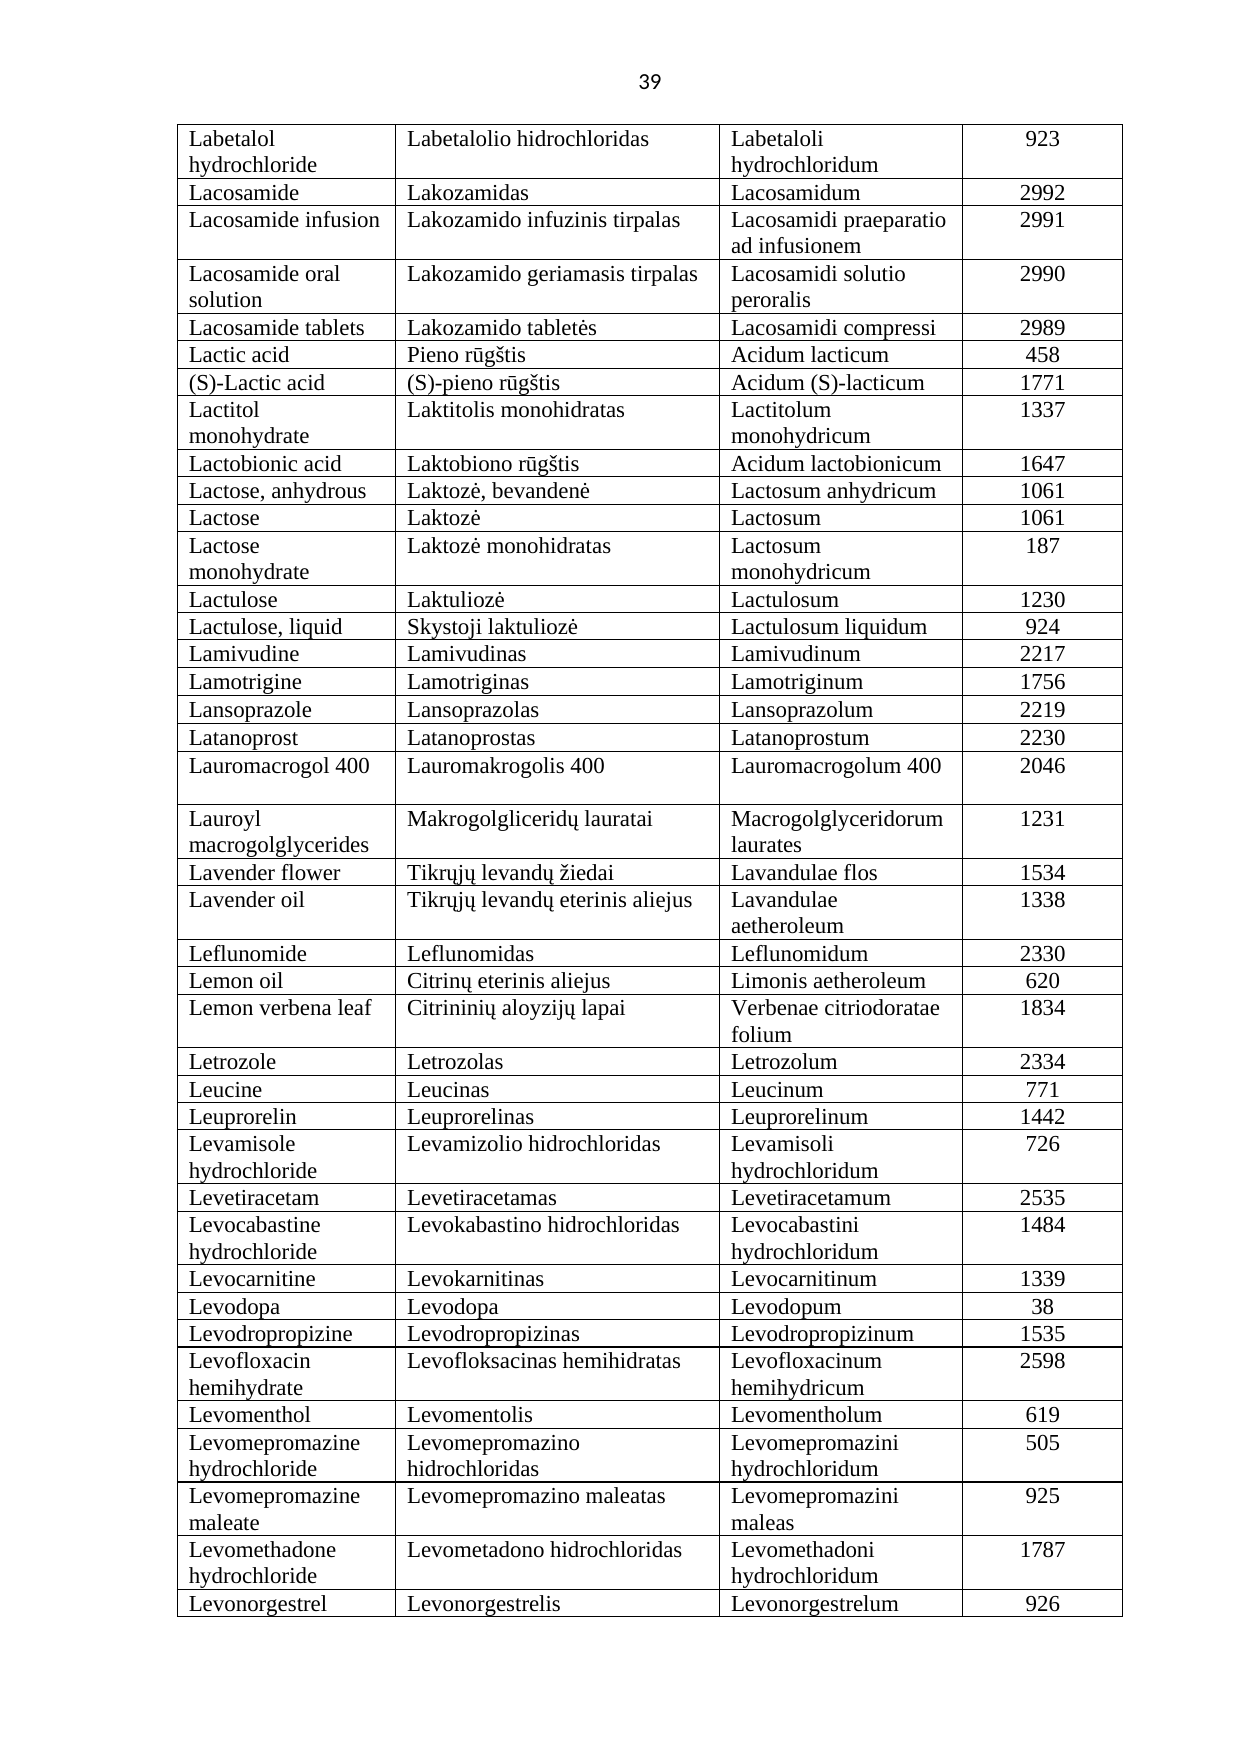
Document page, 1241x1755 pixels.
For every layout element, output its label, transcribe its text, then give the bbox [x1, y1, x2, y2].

table_cell Laktozė, bevandenė [396, 477, 719, 503]
table_cell Lactic acid [178, 341, 395, 367]
table_cell Lamivudinas [396, 640, 719, 667]
table_cell Lactobionic acid [178, 450, 395, 476]
table_cell Levomentolis [396, 1401, 719, 1428]
table_cell Lamivudinum [720, 640, 962, 667]
table_cell 2046 [963, 752, 1122, 804]
table_cell 2535 [963, 1184, 1122, 1211]
table_cell 2598 [963, 1348, 1122, 1400]
table_cell 1834 [963, 995, 1122, 1047]
table_cell Lansoprazolas [396, 696, 719, 723]
table_cell 38 [963, 1293, 1122, 1319]
table_cell 1231 [963, 805, 1122, 857]
table_cell 2219 [963, 696, 1122, 723]
table_cell 2991 [963, 206, 1122, 259]
table_cell 1771 [963, 369, 1122, 395]
table_cell Levomentholum [720, 1401, 962, 1428]
table_cell Levofloxacin hemihydrate [178, 1348, 395, 1400]
table_cell Levocabastini hydrochloridum [720, 1212, 962, 1264]
table_cell Levomenthol [178, 1401, 395, 1428]
table_cell Leflunomide [178, 940, 395, 966]
table_cell Levodropropizinas [396, 1320, 719, 1346]
table_cell Leucinum [720, 1076, 962, 1102]
table_cell 1061 [963, 477, 1122, 503]
table_cell 1484 [963, 1212, 1122, 1264]
table_cell Labetalolio hidrochloridas [396, 125, 719, 178]
table_cell Lakozamido infuzinis tirpalas [396, 206, 719, 259]
table_cell Laktozė monohidratas [396, 532, 719, 584]
table_cell Levomepromazini maleas [720, 1483, 962, 1535]
table_cell 926 [963, 1590, 1122, 1616]
table_cell Leucinas [396, 1076, 719, 1102]
table_cell 1230 [963, 586, 1122, 612]
table_cell Lakozamido tabletės [396, 314, 719, 340]
table_cell 1339 [963, 1265, 1122, 1292]
table_cell Levokarnitinas [396, 1265, 719, 1292]
table_cell 2990 [963, 260, 1122, 313]
table_cell Lactosum anhydricum [720, 477, 962, 503]
table_cell Lactulose, liquid [178, 613, 395, 639]
table_cell Lactitolum monohydricum [720, 396, 962, 449]
table_cell Leuprorelinum [720, 1103, 962, 1129]
table_cell Lactose, anhydrous [178, 477, 395, 503]
table_cell Levodropropizine [178, 1320, 395, 1346]
table_cell Levonorgestrelis [396, 1590, 719, 1616]
table_cell 619 [963, 1401, 1122, 1428]
table_cell Lacosamidi compressi [720, 314, 962, 340]
table_cell Laktobiono rūgštis [396, 450, 719, 476]
table_cell Letrozolum [720, 1048, 962, 1074]
table_cell Makrogolgliceridų lauratai [396, 805, 719, 857]
table_cell Lemon verbena leaf [178, 995, 395, 1047]
table_cell 1338 [963, 886, 1122, 939]
table_cell 2992 [963, 179, 1122, 205]
table_cell 1061 [963, 505, 1122, 531]
table_cell Levomepromazine maleate [178, 1483, 395, 1535]
table_cell Lauromacrogol 400 [178, 752, 395, 804]
table_cell Levomepromazine hydrochloride [178, 1429, 395, 1481]
table_cell Levonorgestrel [178, 1590, 395, 1616]
table_cell Levonorgestrelum [720, 1590, 962, 1616]
table_cell 505 [963, 1429, 1122, 1481]
table_cell Levamisole hydrochloride [178, 1130, 395, 1183]
table_cell Lactose monohydrate [178, 532, 395, 584]
table_cell Levomepromazino hidrochloridas [396, 1429, 719, 1481]
table_cell Acidum lacticum [720, 341, 962, 367]
table_cell Levocabastine hydrochloride [178, 1212, 395, 1264]
table_cell Levomethadoni hydrochloridum [720, 1536, 962, 1589]
table_cell Lacosamide [178, 179, 395, 205]
table_cell 771 [963, 1076, 1122, 1102]
table_cell Levamisoli hydrochloridum [720, 1130, 962, 1183]
table_cell 2334 [963, 1048, 1122, 1074]
table_cell Lauromakrogolis 400 [396, 752, 719, 804]
table_cell Lamivudine [178, 640, 395, 667]
table_cell Lacosamidi praeparatio ad infusionem [720, 206, 962, 259]
table_cell Pieno rūgštis [396, 341, 719, 367]
table_cell Lactosum monohydricum [720, 532, 962, 584]
table_cell Leuprorelin [178, 1103, 395, 1129]
table_cell Laktuliozė [396, 586, 719, 612]
table_cell Laktozė [396, 505, 719, 531]
table_cell Latanoprostum [720, 724, 962, 751]
table_cell Lactitol monohydrate [178, 396, 395, 449]
table_cell Leflunomidas [396, 940, 719, 966]
table_cell Lactulosum liquidum [720, 613, 962, 639]
table_cell Skystoji laktuliozė [396, 613, 719, 639]
table_cell 1442 [963, 1103, 1122, 1129]
table_cell Citrininių aloyzijų lapai [396, 995, 719, 1047]
table_cell Acidum lactobionicum [720, 450, 962, 476]
table_cell 1534 [963, 859, 1122, 885]
table_cell 2217 [963, 640, 1122, 667]
table_cell 726 [963, 1130, 1122, 1183]
table_cell Tikrųjų levandų žiedai [396, 859, 719, 885]
table_cell Lactulose [178, 586, 395, 612]
table_cell Lavandulae aetheroleum [720, 886, 962, 939]
table_cell Lemon oil [178, 967, 395, 993]
table_cell Lacosamide oral solution [178, 260, 395, 313]
table_cell Lacosamidum [720, 179, 962, 205]
table_cell Lactosum [720, 505, 962, 531]
table_cell Acidum (S)-lacticum [720, 369, 962, 395]
table_cell 1337 [963, 396, 1122, 449]
table_cell Letrozolas [396, 1048, 719, 1074]
table_cell 1756 [963, 668, 1122, 695]
table_cell 620 [963, 967, 1122, 993]
table_cell Levofloksacinas hemihidratas [396, 1348, 719, 1400]
table_cell Lauromacrogolum 400 [720, 752, 962, 804]
table_cell Levofloxacinum hemihydricum [720, 1348, 962, 1400]
table_cell Lacosamidi solutio peroralis [720, 260, 962, 313]
table_cell Levodopum [720, 1293, 962, 1319]
table_cell Levomepromazini hydrochloridum [720, 1429, 962, 1481]
table_cell Leflunomidum [720, 940, 962, 966]
table_cell 458 [963, 341, 1122, 367]
table_cell 2989 [963, 314, 1122, 340]
table_cell 925 [963, 1483, 1122, 1535]
table_cell Lavandulae flos [720, 859, 962, 885]
table_cell 923 [963, 125, 1122, 178]
table_cell Levetiracetamas [396, 1184, 719, 1211]
table_cell Levamizolio hidrochloridas [396, 1130, 719, 1183]
table_cell Latanoprost [178, 724, 395, 751]
table_cell Letrozole [178, 1048, 395, 1074]
table_cell Lavender flower [178, 859, 395, 885]
table_cell Tikrųjų levandų eterinis aliejus [396, 886, 719, 939]
table_cell 924 [963, 613, 1122, 639]
table_cell Citrinų eterinis aliejus [396, 967, 719, 993]
table_cell Limonis aetheroleum [720, 967, 962, 993]
table_cell Levetiracetamum [720, 1184, 962, 1211]
table_cell Levocarnitinum [720, 1265, 962, 1292]
table_cell 2230 [963, 724, 1122, 751]
table_cell Levomethadone hydrochloride [178, 1536, 395, 1589]
table_cell Labetaloli hydrochloridum [720, 125, 962, 178]
table_cell Laktitolis monohidratas [396, 396, 719, 449]
table_cell Levetiracetam [178, 1184, 395, 1211]
table_cell Leucine [178, 1076, 395, 1102]
table_cell Lamotrigine [178, 668, 395, 695]
table_cell Leuprorelinas [396, 1103, 719, 1129]
table_cell Lactulosum [720, 586, 962, 612]
table_cell Verbenae citriodoratae folium [720, 995, 962, 1047]
table_cell Levodopa [396, 1293, 719, 1319]
table_cell (S)-pieno rūgštis [396, 369, 719, 395]
table_cell Lauroyl macrogolglycerides [178, 805, 395, 857]
table_cell Lactose [178, 505, 395, 531]
table_cell Levodopa [178, 1293, 395, 1319]
table_cell Macrogolglyceridorum laurates [720, 805, 962, 857]
table_cell Lansoprazolum [720, 696, 962, 723]
table_cell Levodropropizinum [720, 1320, 962, 1346]
table_cell Lansoprazole [178, 696, 395, 723]
table_cell 187 [963, 532, 1122, 584]
table_cell 2330 [963, 940, 1122, 966]
table_cell (S)-Lactic acid [178, 369, 395, 395]
table_cell 1787 [963, 1536, 1122, 1589]
table_cell Lamotriginum [720, 668, 962, 695]
table_cell Levocarnitine [178, 1265, 395, 1292]
table_cell Latanoprostas [396, 724, 719, 751]
table_cell Lakozamidas [396, 179, 719, 205]
table_cell Levomepromazino maleatas [396, 1483, 719, 1535]
table_cell Lavender oil [178, 886, 395, 939]
table_cell 1535 [963, 1320, 1122, 1346]
table_cell Levokabastino hidrochloridas [396, 1212, 719, 1264]
table_cell 1647 [963, 450, 1122, 476]
table_cell Lacosamide tablets [178, 314, 395, 340]
table_cell Lakozamido geriamasis tirpalas [396, 260, 719, 313]
table_cell Levometadono hidrochloridas [396, 1536, 719, 1589]
table_cell Lamotriginas [396, 668, 719, 695]
table_cell Labetalol hydrochloride [178, 125, 395, 178]
table_cell Lacosamide infusion [178, 206, 395, 259]
